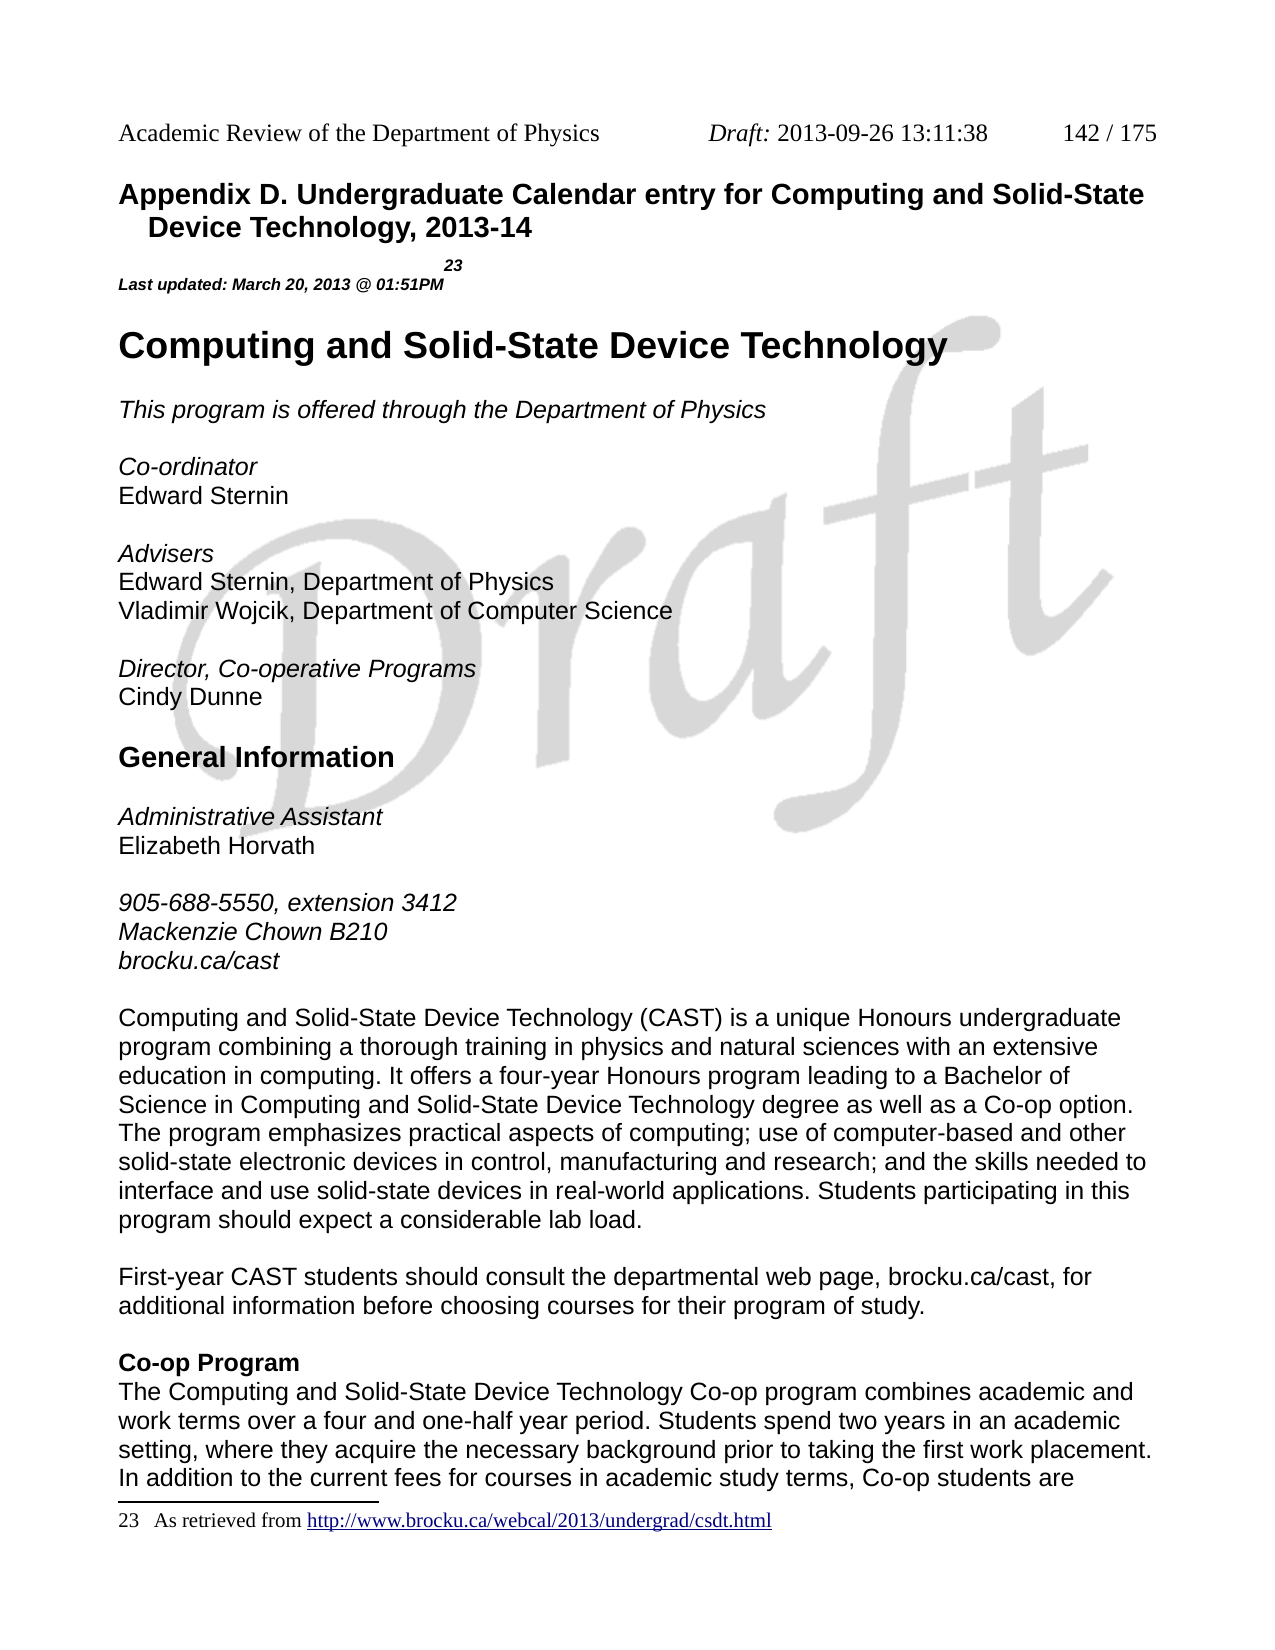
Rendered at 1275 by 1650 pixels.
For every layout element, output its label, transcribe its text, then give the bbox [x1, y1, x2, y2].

text Computing and Solid-State Device Technology This program is offered through the Department of Physics Co-ordinator Edward Sternin Advisers Edward Sternin, Department of Physics Vladimir Wojcik, Department of Computer Science Director, Co-operative Programs Cindy Dunne General Information Administrative Assistant Elizabeth Horvath 905-688-5550, extension 3412 Mackenzie Chown B210 brocku.ca/cast Computing and Solid-State Device Technology (CAST) is a unique Honours undergraduate program combining a thorough training in physics and natural sciences with an extensive education in computing. It offers a four-year Honours program leading to a Bachelor of Science in Computing and Solid-State Device Technology degree as well as a Co-op option. The program emphasizes practical aspects of computing; use of computer-based and other solid-state electronic devices in control, manufacturing and research; and the skills needed to interface and use solid-state devices in real-world applications. Students participating in this program should expect a considerable lab load. First-year CAST students should consult the departmental web page, brocku.ca/cast, for additional information before choosing courses for their program of study. Co-op Program The Computing and Solid-State Device Technology Co-op program combines academic and work terms over a four and one-half year period. Students spend two years in an academic setting, where they acquire the necessary background prior to taking the first work placement. In addition to the current fees for courses in academic study terms, Co-op students are [118, 294, 1157, 1492]
picture [118, 1492, 1157, 1508]
text Last updated: March 20, 2013 @ 01:51PM [118, 256, 1157, 294]
picture [118, 244, 1157, 256]
picture [118, 118, 1157, 177]
text As retrieved from http://www.brocku.ca/webcal/2013/undergrad/csdt.html [118, 1508, 1157, 1532]
subtitle Undergraduate Calendar entry for Computing and Solid-State Device Technology, 2013-14 [118, 177, 1157, 244]
